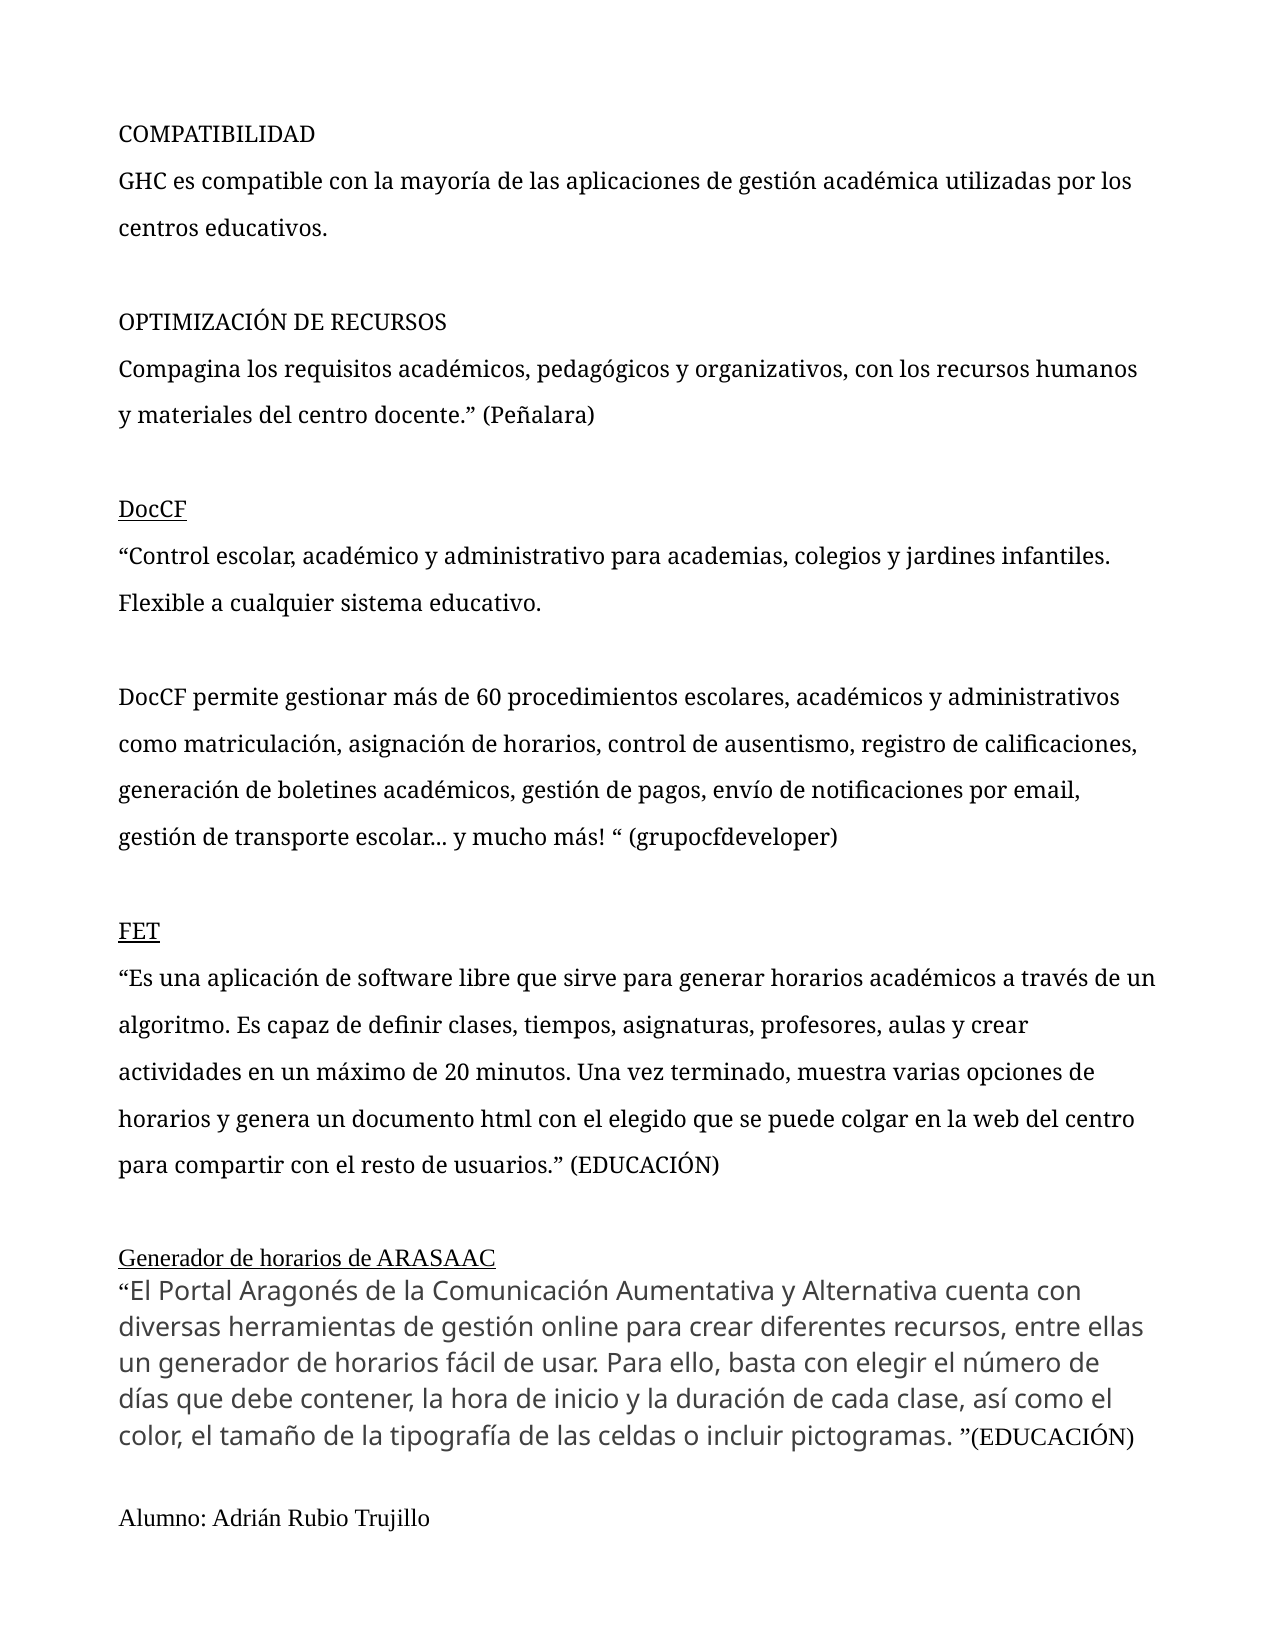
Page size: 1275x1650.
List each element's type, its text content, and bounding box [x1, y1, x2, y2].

text “El Portal Aragonés de la Comunicación Aumentativa y Alternativa cuenta con diversas herramientas de gestión online para crear diferentes recursos, entre ellas un generador de horarios fácil de usar. Para ello, basta con elegir el número de días que debe contener, la hora de inicio y la duración de cada clase, así como el color, el tamaño de la tipografía de las celdas o incluir pictogramas. ”(EDUCACIÓN) [118, 1272, 1157, 1453]
text “Es una aplicación de software libre que sirve para generar horarios académicos a través de un algoritmo. Es capaz de definir clases, tiempos, asignaturas, profesores, aulas y crear actividades en un máximo de 20 minutos. Una vez terminado, muestra varias opciones de horarios y genera un documento html con el elegido que se puede colgar en la web del centro para compartir con el resto de usuarios.” (EDUCACIÓN) [118, 962, 1157, 1181]
text DocCF permite gestionar más de 60 procedimientos escolares, académicos y administrativos como matriculación, asignación de horarios, control de ausentismo, registro de calificaciones, generación de boletines académicos, gestión de pagos, envío de notificaciones por email, gestión de transporte escolar... y mucho más! “ (grupocfdeveloper) [118, 681, 1157, 852]
text Generador de horarios de ARASAAC [118, 1243, 1157, 1272]
text Compagina los requisitos académicos, pedagógicos y organizativos, con los recursos humanos y materiales del centro docente.” (Peñalara) [118, 352, 1157, 431]
text COMPATIBILIDAD [118, 118, 1157, 149]
text “Control escolar, académico y administrativo para academias, colegios y jardines infantiles. Flexible a cualquier sistema educativo. [118, 540, 1157, 618]
text GHC es compatible con la mayoría de las aplicaciones de gestión académica utilizadas por los centros educativos. [118, 165, 1157, 243]
text DocCF [118, 493, 1157, 524]
text FET [118, 915, 1157, 946]
text OPTIMIZACIÓN DE RECURSOS [118, 306, 1157, 337]
